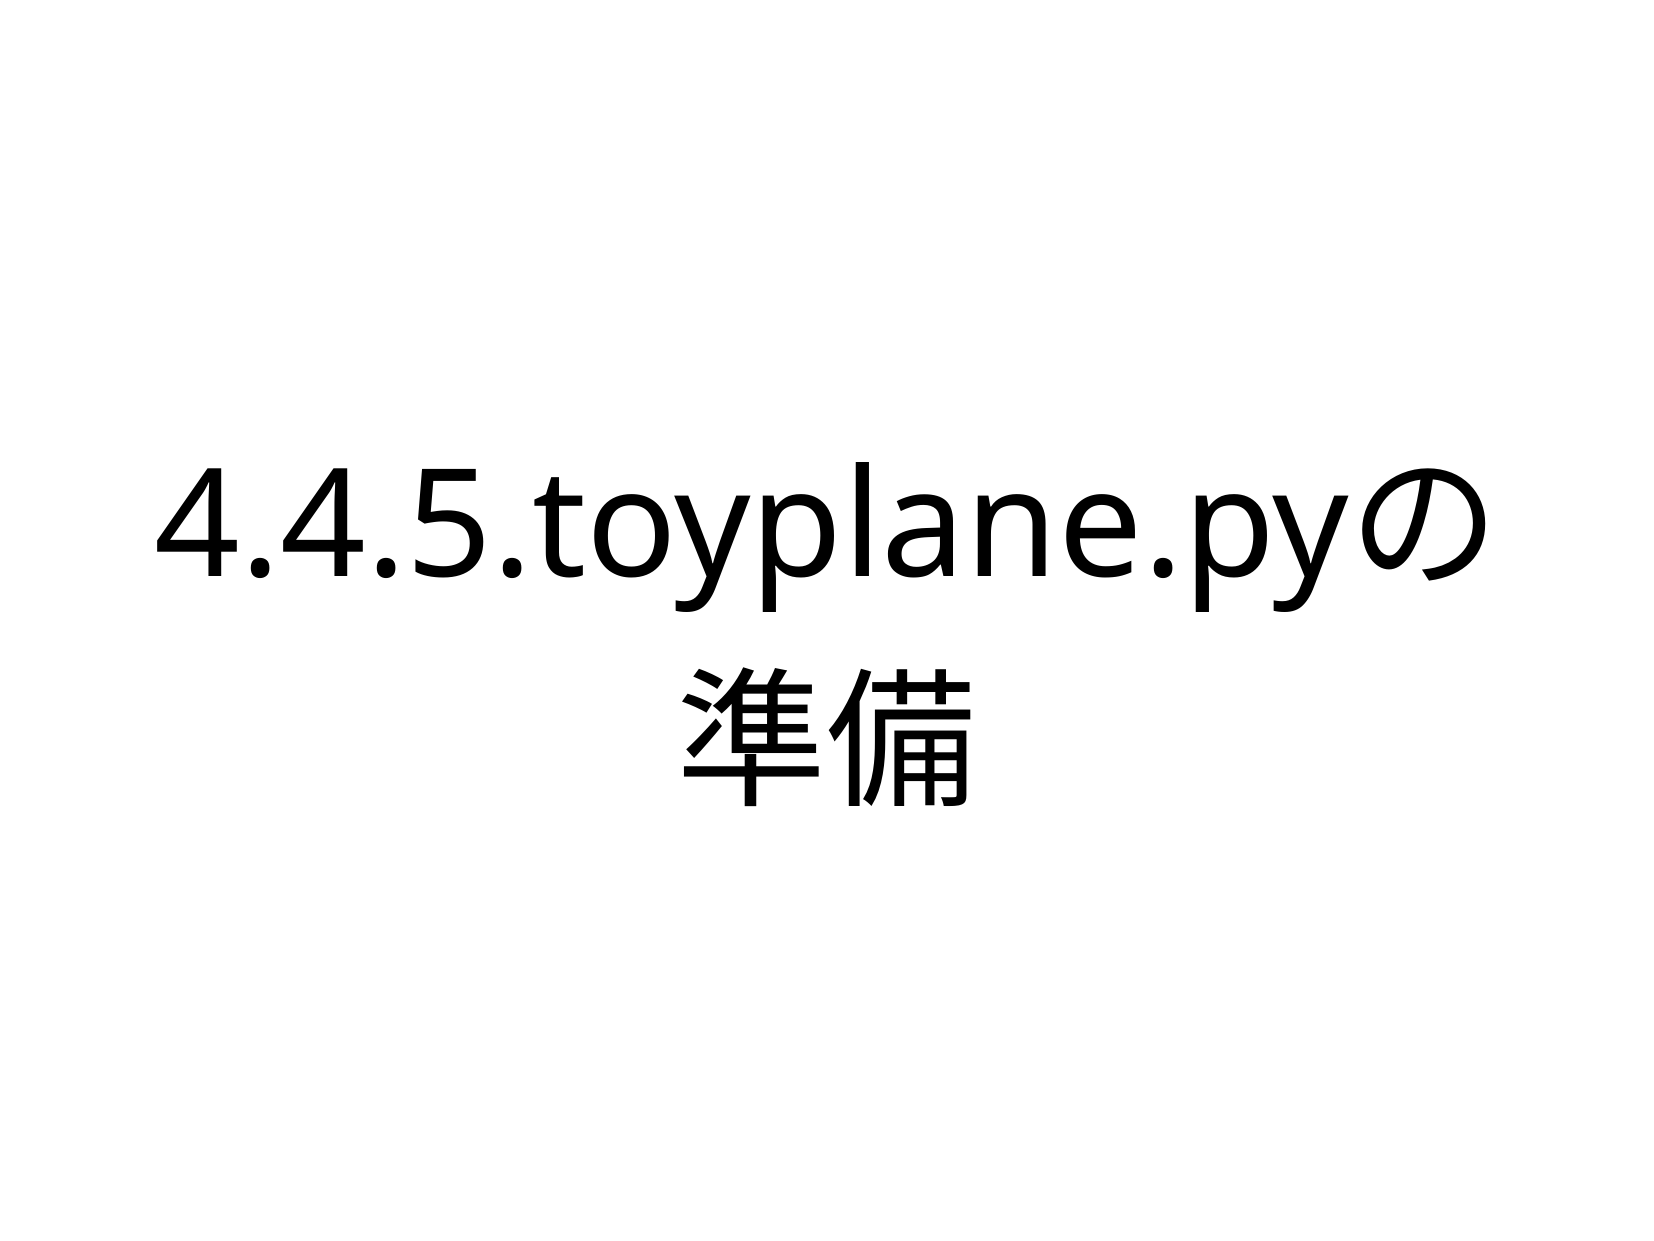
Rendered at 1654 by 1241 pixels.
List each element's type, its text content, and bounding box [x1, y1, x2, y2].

title 4.4.5.toyplane.pyの 準備 [82, 395, 1571, 846]
